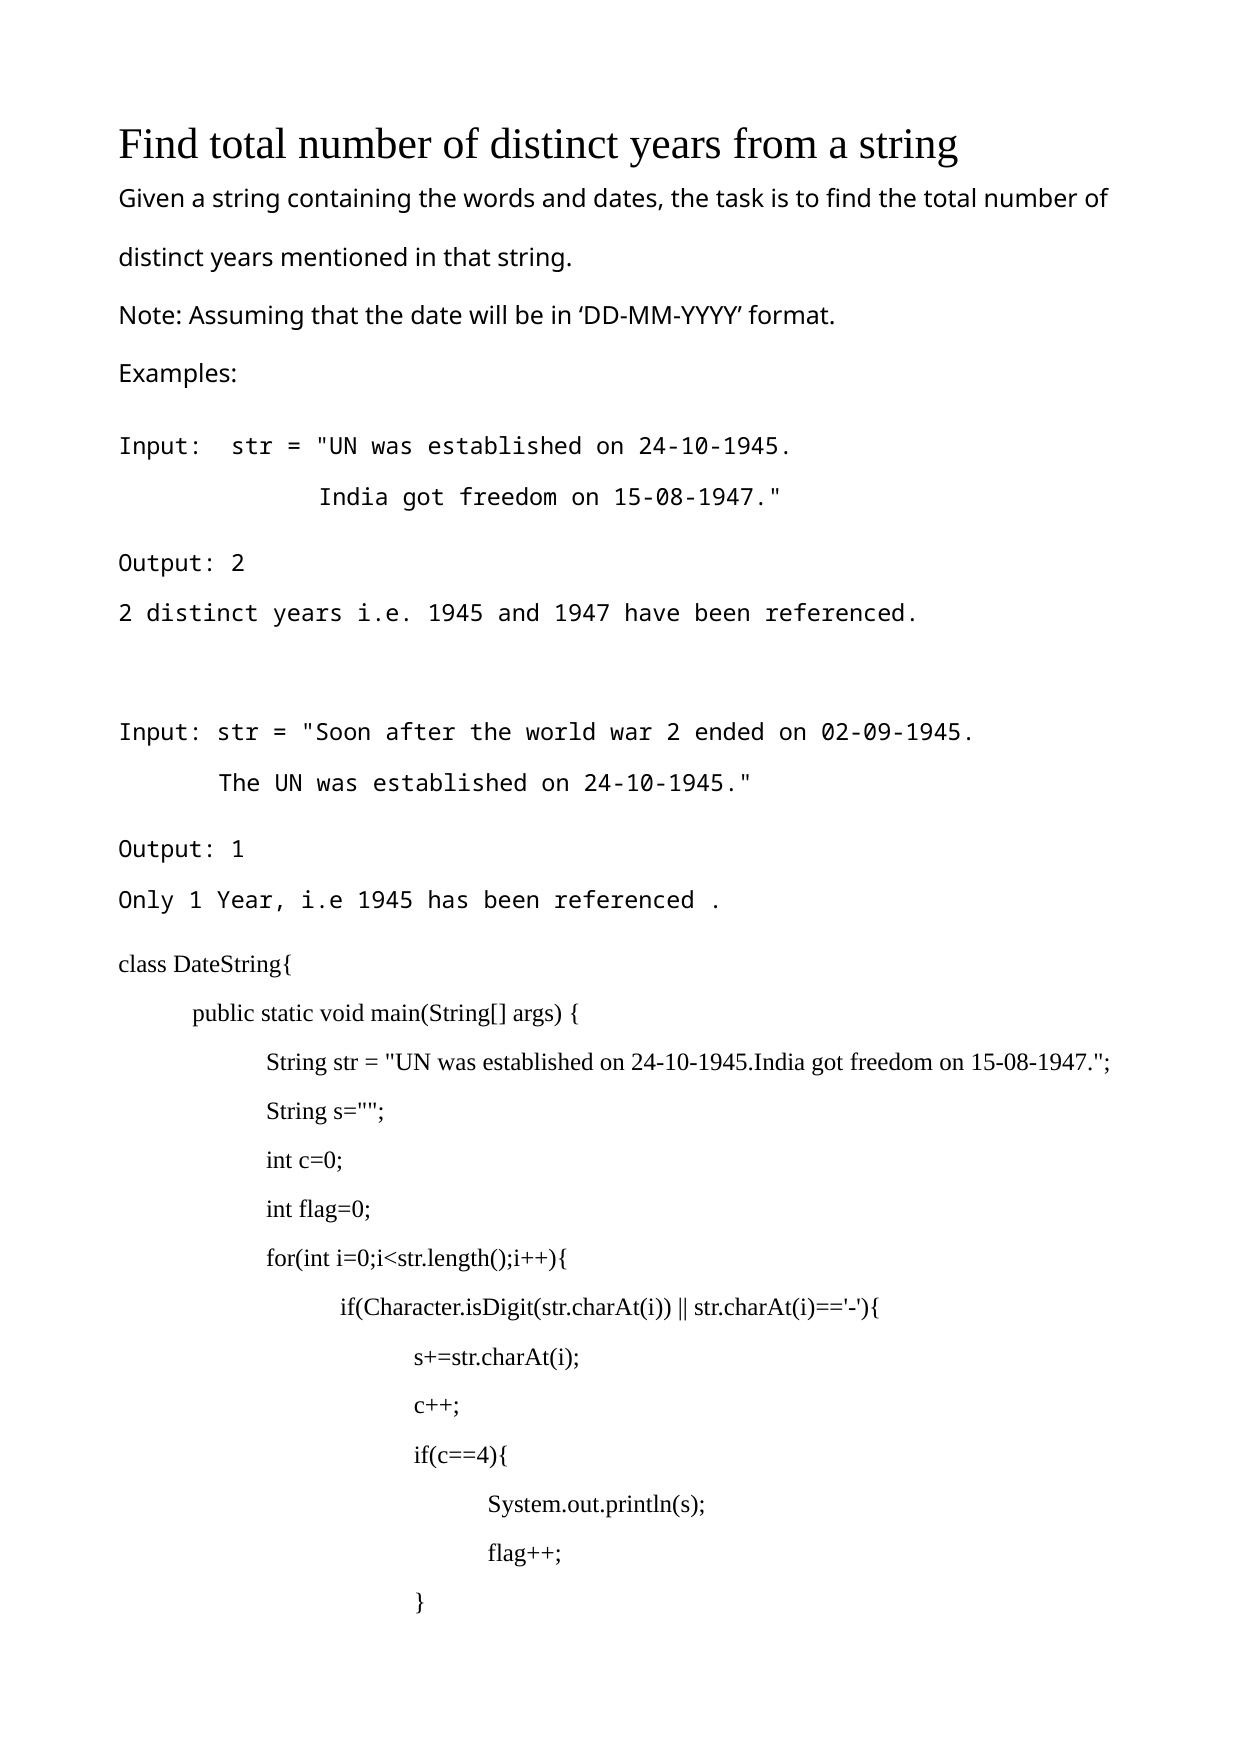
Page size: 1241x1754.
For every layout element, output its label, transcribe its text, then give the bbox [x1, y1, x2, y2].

text public static void main(String[] args) { [118, 998, 1122, 1027]
text India got freedom on 15-08-1947." [118, 480, 1122, 512]
text System.out.println(s); [118, 1489, 1122, 1517]
text String str = "UN was established on 24-10-1945.India got freedom on 15-08-1947."; [118, 1047, 1122, 1076]
text } [118, 1587, 1122, 1616]
text class DateString{ [118, 949, 1122, 978]
text Only 1 Year, i.e 1945 has been referenced . [118, 883, 1122, 915]
text The UN was established on 24-10-1945." [118, 766, 1122, 798]
text Input: str = "UN was established on 24-10-1945. [118, 429, 1122, 461]
text Output: 1 [118, 832, 1122, 864]
text if(c==4){ [118, 1440, 1122, 1468]
text Output: 2 [118, 546, 1122, 578]
text Examples: [118, 356, 1122, 390]
text for(int i=0;i<str.length();i++){ [118, 1243, 1122, 1272]
text Input: str = "Soon after the world war 2 ended on 02-09-1945. [118, 716, 1122, 748]
text if(Character.isDigit(str.charAt(i)) || str.charAt(i)=='-'){ [118, 1292, 1122, 1321]
text int flag=0; [118, 1194, 1122, 1223]
text s+=str.charAt(i); [118, 1342, 1122, 1370]
text flag++; [118, 1538, 1122, 1567]
text 2 distinct years i.e. 1945 and 1947 have been referenced. [118, 597, 1122, 629]
text int c=0; [118, 1145, 1122, 1174]
text c++; [118, 1391, 1122, 1419]
subtitle Find total number of distinct years from a string [118, 118, 1122, 168]
text String s=""; [118, 1096, 1122, 1125]
text Given a string containing the words and dates, the task is to find the total number of distinct years mentioned in that string. Note: Assuming that the date will be in ‘DD-MM-YYYY’ format. [118, 181, 1122, 331]
